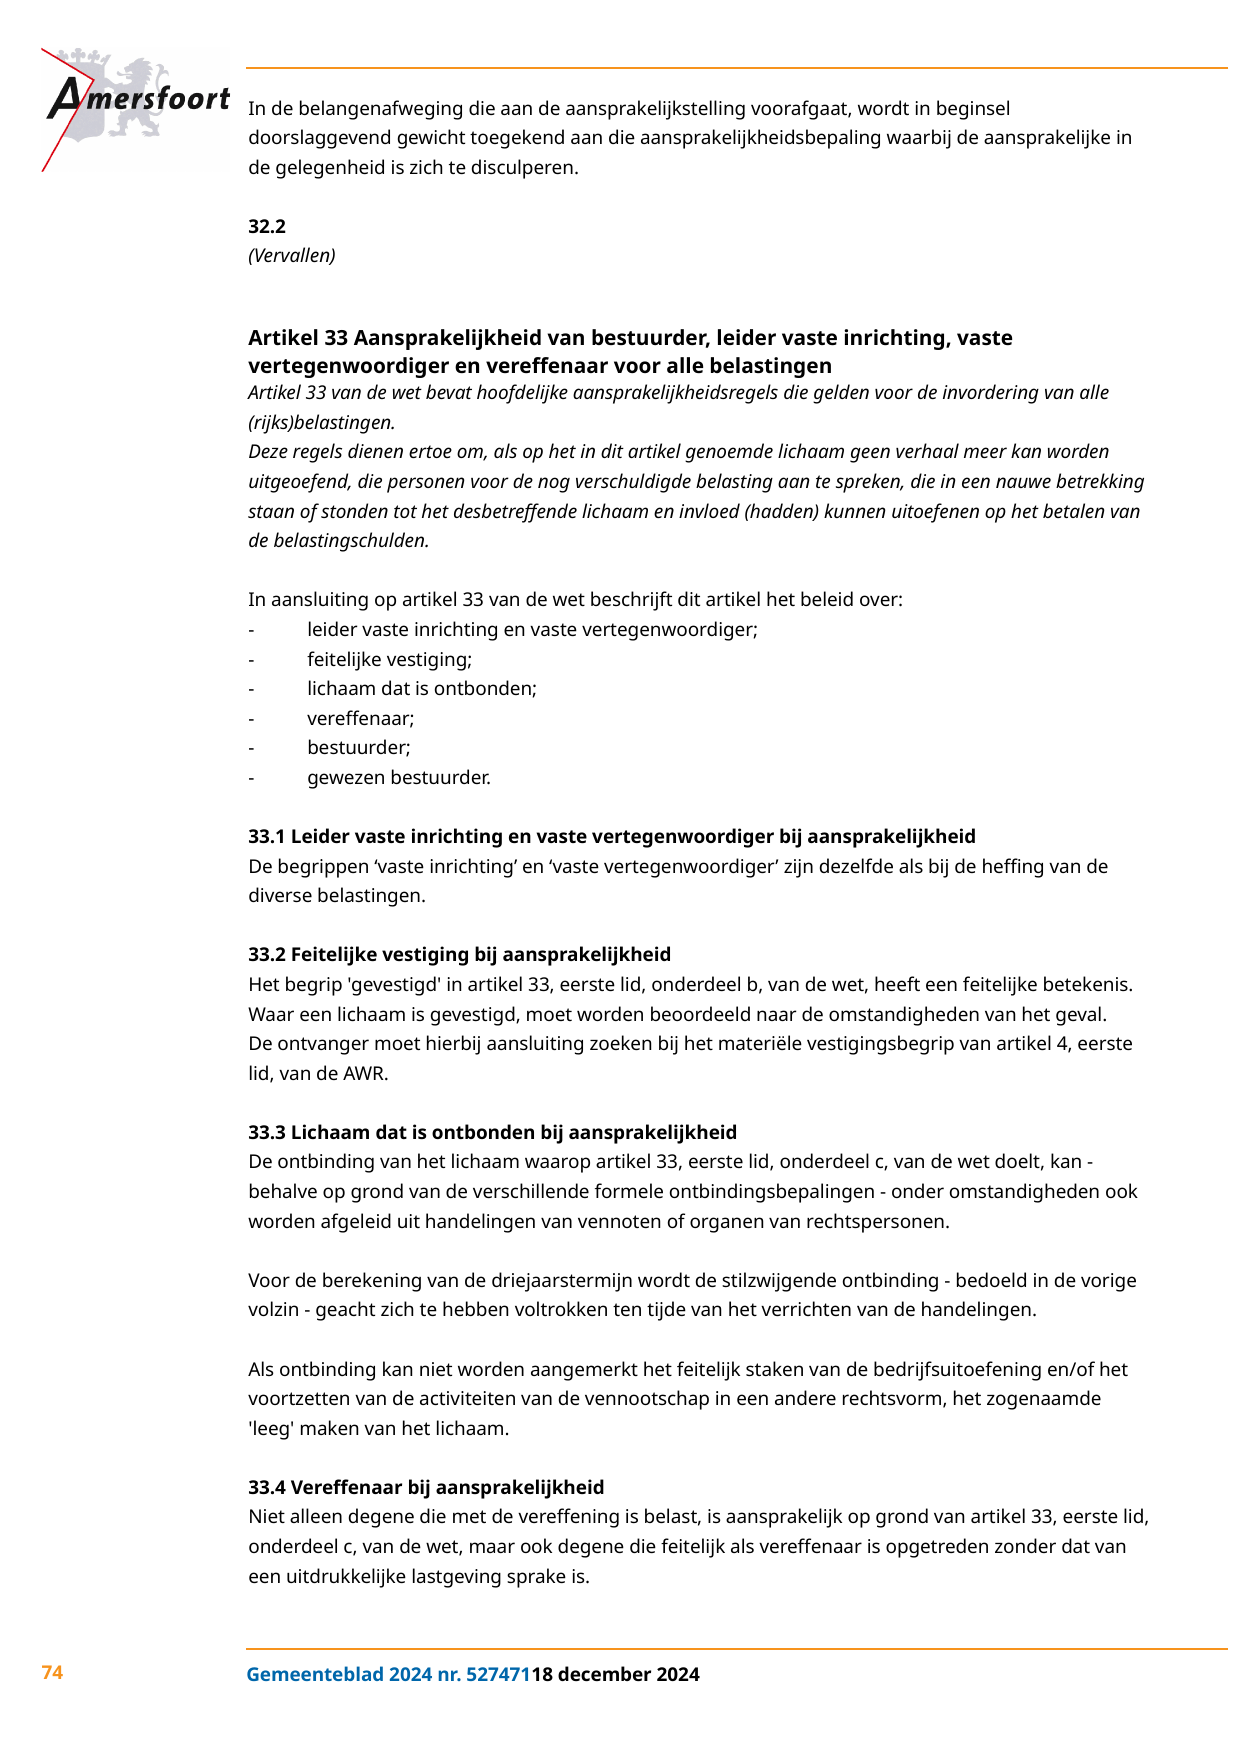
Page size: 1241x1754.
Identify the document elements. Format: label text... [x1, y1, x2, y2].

text In aansluiting op artikel 33 van de wet beschrijft dit artikel het beleid over: [248, 587, 1152, 612]
text 32.2 [248, 213, 1152, 239]
text Het begrip 'gevestigd' in artikel 33, eerste lid, onderdeel b, van de wet, heeft een feitelijke betekenis. Waar een lichaam is gevestigd, moet worden beoordeeld naar de omstandigheden van het geval. [248, 971, 1152, 1027]
text De begrippen ‘vaste inrichting’ en ‘vaste vertegenwoordiger’ zijn dezelfde als bij de heffing van de diverse belastingen. [248, 853, 1152, 908]
text 33.1 Leider vaste inrichting en vaste vertegenwoordiger bij aansprakelijkheid [248, 823, 1152, 849]
text Voor de berekening van de driejaarstermijn wordt de stilzwijgende ontbinding - bedoeld in de vorige volzin - geacht zich te hebben voltrokken ten tijde van het verrichten van de handelingen. [248, 1267, 1152, 1322]
text 33.4 Vereffenaar bij aansprakelijkheid [248, 1474, 1152, 1500]
text De ontbinding van het lichaam waarop artikel 33, eerste lid, onderdeel c, van de wet doelt, kan - behalve op grond van de verschillende formele ontbindingsbepalingen - onder omstandigheden ook worden afgeleid uit handelingen van vennoten of organen van rechtspersonen. [248, 1149, 1152, 1234]
list gewezen bestuurder. [248, 764, 1152, 790]
picture [41, 47, 231, 172]
list lichaam dat is ontbonden; [248, 675, 1152, 701]
list vereffenaar; [248, 705, 1152, 731]
text De ontvanger moet hierbij aansluiting zoeken bij het materiële vestigingsbegrip van artikel 4, eerste lid, van de AWR. [248, 1030, 1152, 1086]
text In de belangenafweging die aan de aansprakelijkstelling voorafgaat, wordt in beginsel doorslaggevend gewicht toegekend aan die aansprakelijkheidsbepaling waarbij de aansprakelijke in de gelegenheid is zich te disculperen. [248, 95, 1152, 180]
list leider vaste inrichting en vaste vertegenwoordiger; [248, 616, 1152, 642]
list feitelijke vestiging; [248, 646, 1152, 672]
text Artikel 33 Aansprakelijkheid van bestuurder, leider vaste inrichting, vaste vertegenwoordiger en vereffenaar voor alle belastingen [248, 323, 1152, 379]
text Deze regels dienen ertoe om, als op het in dit artikel genoemde lichaam geen verhaal meer kan worden uitgeoefend, die personen voor de nog verschuldigde belasting aan te spreken, die in een nauwe betrekking staan of stonden tot het desbetreffende lichaam en invloed (hadden) kunnen uitoefenen op het betalen van de belastingschulden. [248, 439, 1152, 553]
text Artikel 33 van de wet bevat hoofdelijke aansprakelijkheidsregels die gelden voor de invordering van alle (rijks)belastingen. [248, 379, 1152, 435]
text (Vervallen) [248, 243, 1152, 268]
text 33.2 Feitelijke vestiging bij aansprakelijkheid [248, 942, 1152, 967]
list bestuurder; [248, 734, 1152, 760]
text 33.3 Lichaam dat is ontbonden bij aansprakelijkheid [248, 1119, 1152, 1145]
text Niet alleen degene die met de vereffening is belast, is aansprakelijk op grond van artikel 33, eerste lid, onderdeel c, van de wet, maar ook degene die feitelijk als vereffenaar is opgetreden zonder dat van een uitdrukkelijke lastgeving sprake is. [248, 1504, 1152, 1589]
text Als ontbinding kan niet worden aangemerkt het feitelijk staken van de bedrijfsuitoefening en/of het voortzetten van de activiteiten van de vennootschap in een andere rechtsvorm, het zogenaamde 'leeg' maken van het lichaam. [248, 1356, 1152, 1441]
